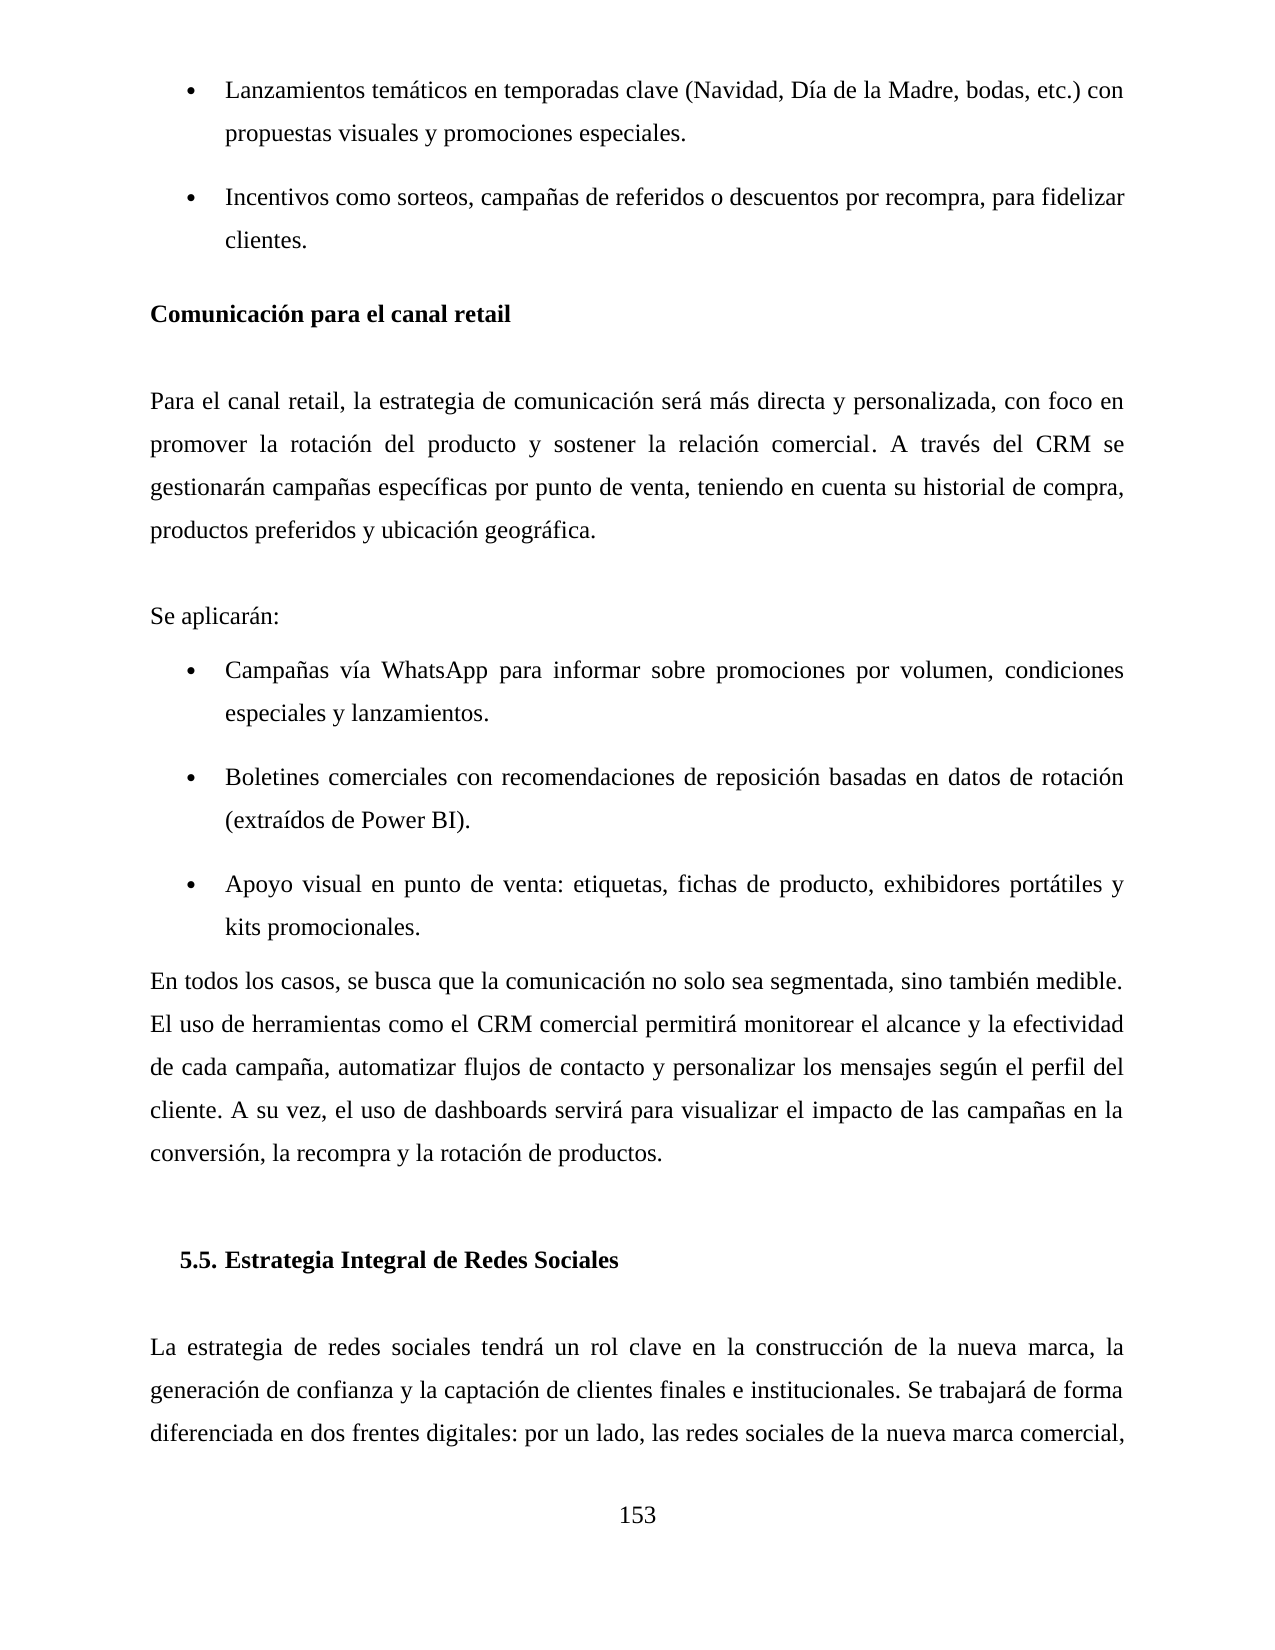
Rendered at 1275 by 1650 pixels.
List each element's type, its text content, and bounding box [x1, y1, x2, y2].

list Lanzamientos temáticos en temporadas clave (Navidad, Día de la Madre, bodas, etc.) con propuestas visuales y promociones especiales. [187, 75, 1125, 147]
text En todos los casos, se busca que la comunicación no solo sea segmentada, sino también medible. El uso de herramientas como el CRM comercial permitirá monitorear el alcance y la efectividad de cada campaña, automatizar flujos de contacto y personalizar los mensajes según el perfil del cliente. A su vez, el uso de dashboards servirá para visualizar el impacto de las campañas en la conversión, la recompra y la rotación de productos. [150, 966, 1125, 1167]
list Campañas vía WhatsApp para informar sobre promociones por volumen, condiciones especiales y lanzamientos. [187, 655, 1125, 727]
list Estrategia Integral de Redes Sociales [179, 1245, 1125, 1274]
list Incentivos como sorteos, campañas de referidos o descuentos por recompra, para fidelizar clientes. [187, 182, 1125, 254]
text La estrategia de redes sociales tendrá un rol clave en la construcción de la nueva marca, la generación de confianza y la captación de clientes finales e institucionales. Se trabajará de forma diferenciada en dos frentes digitales: por un lado, las redes sociales de la nueva marca comercial, [150, 1332, 1125, 1447]
subtitle Comunicación para el canal retail [150, 299, 1125, 328]
list Boletines comerciales con recomendaciones de reposición basadas en datos de rotación (extraídos de Power BI). [187, 762, 1125, 834]
text Se aplicarán: [150, 601, 1125, 630]
text Para el canal retail, la estrategia de comunicación será más directa y personalizada, con foco en promover la rotación del producto y sostener la relación comercial. A través del CRM se gestionarán campañas específicas por punto de venta, teniendo en cuenta su historial de compra, productos preferidos y ubicación geográfica. [150, 386, 1125, 544]
list Apoyo visual en punto de venta: etiquetas, fichas de producto, exhibidores portátiles y kits promocionales. [187, 869, 1125, 941]
